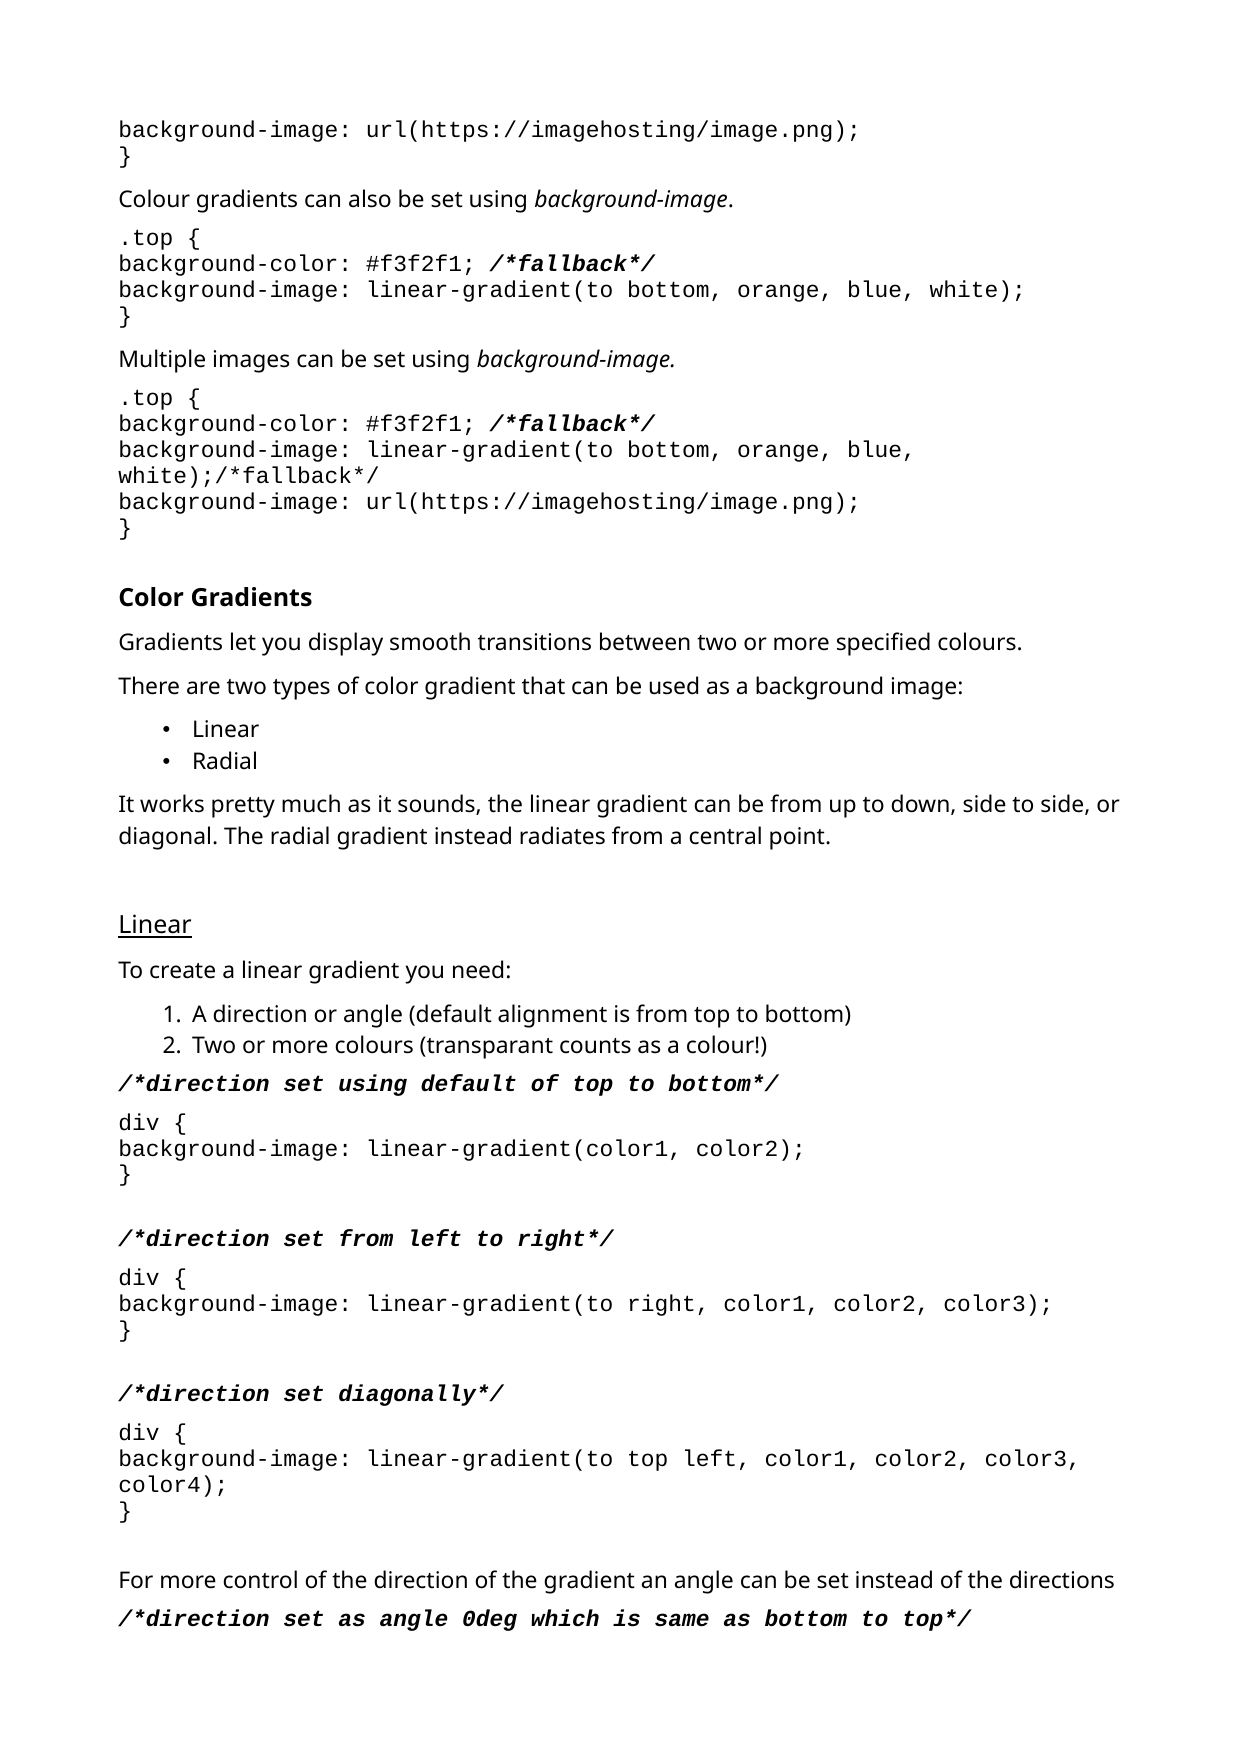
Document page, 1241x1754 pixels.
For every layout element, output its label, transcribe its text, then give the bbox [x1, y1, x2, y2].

list Linear [162, 713, 1122, 745]
text For more control of the direction of the gradient an angle can be set instead of the directions [118, 1564, 1122, 1595]
text Gradients let you display smooth transitions between two or more specified colours. [118, 626, 1122, 657]
subtitle Color Gradients [118, 579, 1122, 613]
text Colour gradients can also be set using background-image. [118, 182, 1122, 214]
text .top { background-color: #f3f2f1; /*fallback*/ background-image: linear-gradient(to bottom, orange, blue, white);/*fallback*/ background-image: url(https://imagehosting/image.png); } [118, 386, 1122, 542]
text .top { background-color: #f3f2f1; /*fallback*/ background-image: linear-gradient(to bottom, orange, blue, white); } [118, 226, 1122, 330]
text Linear [118, 907, 1122, 941]
list Radial [162, 745, 1122, 776]
text /*direction set as angle 0deg which is same as bottom to top*/ [118, 1607, 1122, 1633]
text To create a linear gradient you need: [118, 954, 1122, 985]
text /*direction set from left to right*/ [118, 1228, 1122, 1253]
text div { background-image: linear-gradient(to right, color1, color2, color3); } [118, 1266, 1122, 1344]
list Two or more colours (transparant counts as a colour!) [162, 1029, 1122, 1060]
text It works pretty much as it sounds, the linear gradient can be from up to down, side to side, or diagonal. The radial gradient instead radiates from a central point. [118, 788, 1122, 851]
text There are two types of color gradient that can be used as a background image: [118, 670, 1122, 701]
text background-image: url(https://imagehosting/image.png); } [118, 118, 1122, 170]
list A direction or angle (default alignment is from top to bottom) [162, 997, 1122, 1029]
text div { background-image: linear-gradient(to top left, color1, color2, color3, color4); } [118, 1421, 1122, 1525]
text /*direction set diagonally*/ [118, 1383, 1122, 1409]
text div { background-image: linear-gradient(color1, color2); } [118, 1111, 1122, 1189]
text /*direction set using default of top to bottom*/ [118, 1072, 1122, 1098]
text Multiple images can be set using background-image. [118, 342, 1122, 374]
